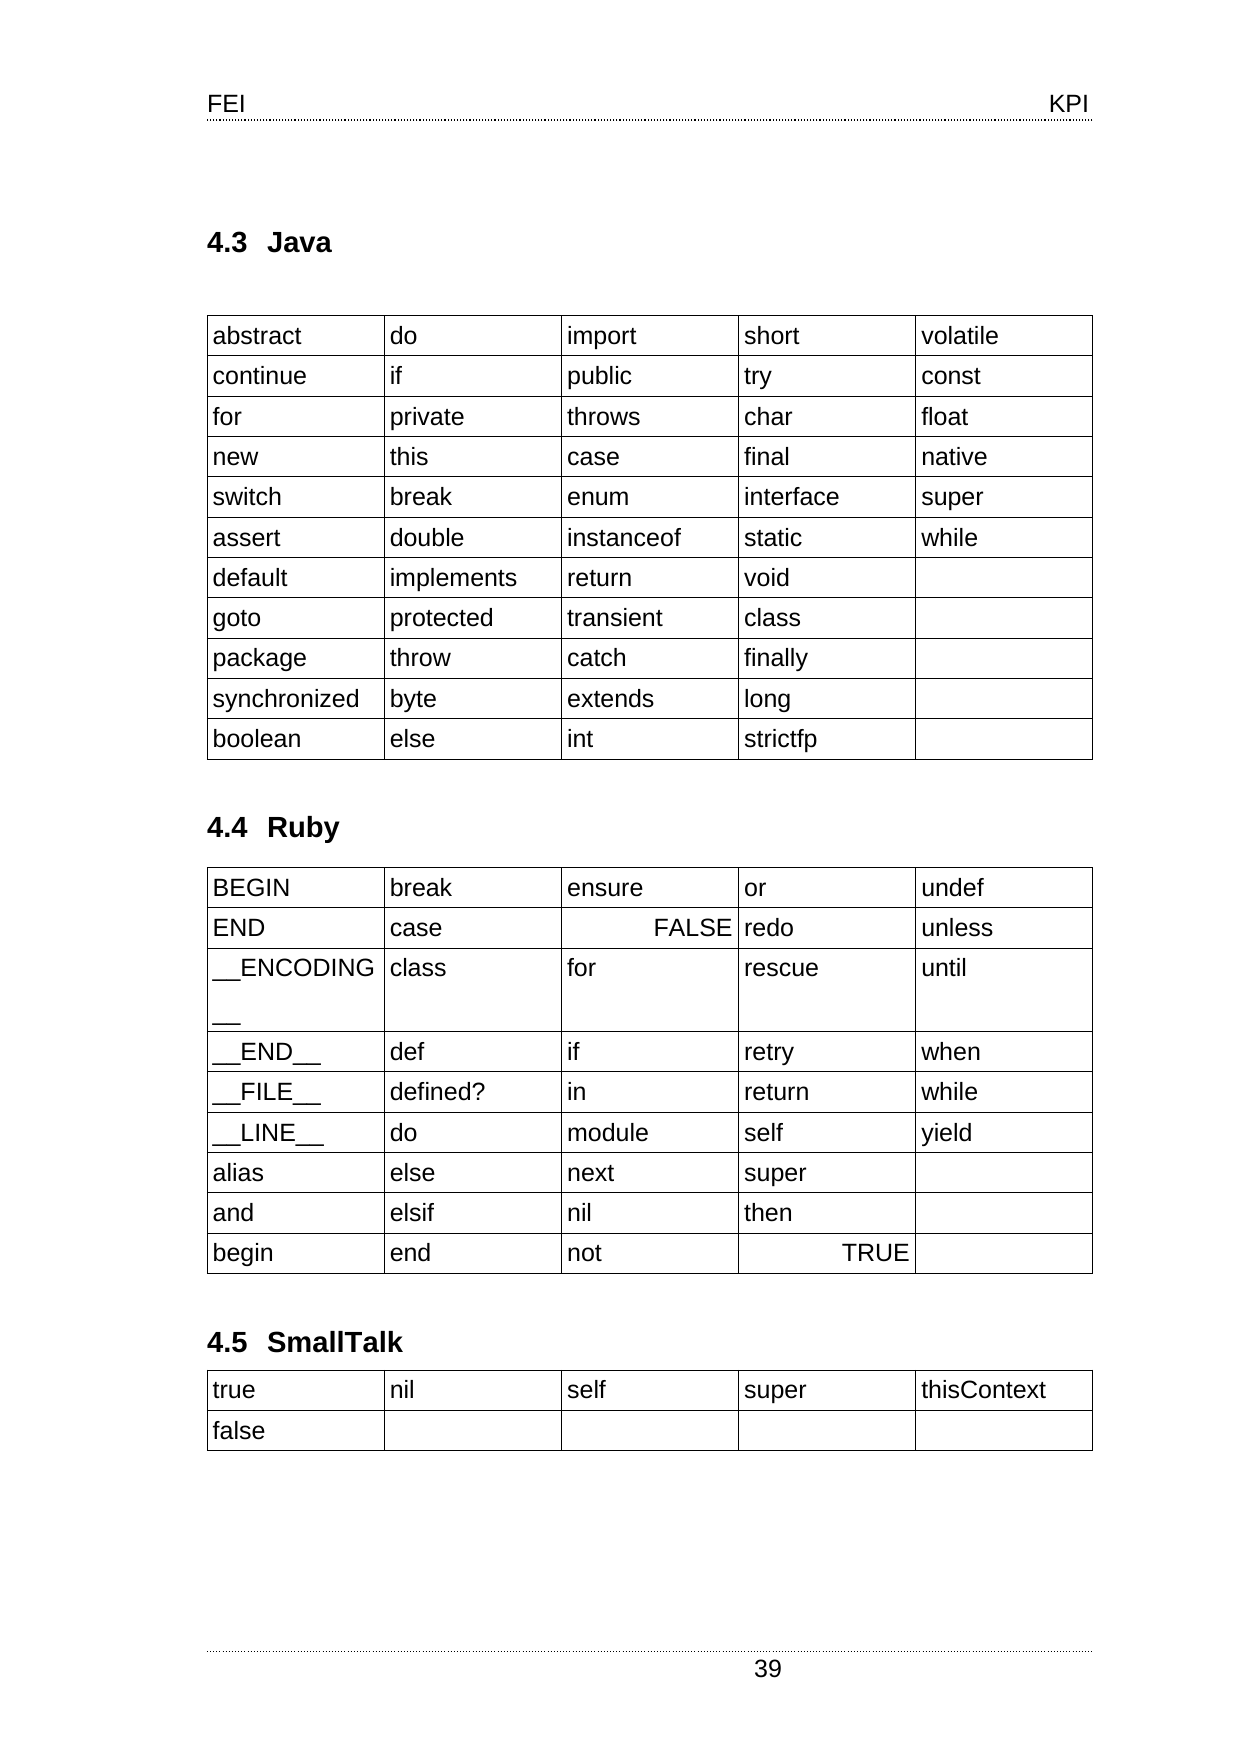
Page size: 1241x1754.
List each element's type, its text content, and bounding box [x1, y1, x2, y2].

table_header undef [916, 868, 1092, 907]
table_cell yield [916, 1113, 1092, 1152]
table_cell [916, 719, 1092, 758]
table_cell throw [385, 639, 561, 678]
table_cell unless [916, 908, 1092, 948]
table_cell private [385, 397, 561, 436]
table_cell static [739, 518, 915, 557]
table_header BEGIN [208, 868, 384, 907]
table_cell long [739, 679, 915, 718]
table_cell while [916, 518, 1092, 557]
table_cell default [208, 558, 384, 597]
table_cell then [739, 1193, 915, 1233]
table_cell double [385, 518, 561, 557]
table_cell [916, 1153, 1092, 1192]
table_cell if [562, 1032, 738, 1071]
table_header abstract [208, 316, 384, 355]
table_cell switch [208, 477, 384, 517]
table_cell public [562, 356, 738, 396]
table_cell byte [385, 679, 561, 718]
table_cell goto [208, 598, 384, 638]
table_header import [562, 316, 738, 355]
table_cell __END__ [208, 1032, 384, 1071]
table_cell class [385, 949, 561, 1031]
table_cell rescue [739, 949, 915, 1031]
table_cell extends [562, 679, 738, 718]
table_cell else [385, 1153, 561, 1192]
table_cell nil [562, 1193, 738, 1233]
table_cell synchronized [208, 679, 384, 718]
table_header super [739, 1371, 915, 1410]
table_header short [739, 316, 915, 355]
table_cell implements [385, 558, 561, 597]
table_cell break [385, 477, 561, 517]
table_header break [385, 868, 561, 907]
table_cell const [916, 356, 1092, 396]
table_cell in [562, 1072, 738, 1112]
table_cell for [208, 397, 384, 436]
table_cell return [739, 1072, 915, 1112]
table_cell [562, 1411, 738, 1450]
table_header do [385, 316, 561, 355]
table_cell class [739, 598, 915, 638]
list Ruby [207, 810, 1092, 844]
table_cell protected [385, 598, 561, 638]
table_cell case [385, 908, 561, 948]
table_cell super [916, 477, 1092, 517]
table_cell def [385, 1032, 561, 1071]
table_cell do [385, 1113, 561, 1152]
table_cell TRUE [739, 1234, 915, 1273]
table_cell void [739, 558, 915, 597]
list Java [207, 226, 1092, 259]
table_cell defined? [385, 1072, 561, 1112]
table_cell __FILE__ [208, 1072, 384, 1112]
table_cell module [562, 1113, 738, 1152]
table_header true [208, 1371, 384, 1410]
table_cell [916, 598, 1092, 638]
table_cell [916, 1411, 1092, 1450]
table_cell [916, 558, 1092, 597]
table_cell END [208, 908, 384, 948]
table_header nil [385, 1371, 561, 1410]
table_header volatile [916, 316, 1092, 355]
table_header or [739, 868, 915, 907]
table_cell [916, 639, 1092, 678]
table_cell for [562, 949, 738, 1031]
table_cell __ENCODING__ [208, 949, 384, 1031]
table_header ensure [562, 868, 738, 907]
table_cell native [916, 437, 1092, 476]
table_cell float [916, 397, 1092, 436]
table_cell next [562, 1153, 738, 1192]
table_header self [562, 1371, 738, 1410]
table_cell this [385, 437, 561, 476]
table_cell throws [562, 397, 738, 436]
table_header thisContext [916, 1371, 1092, 1410]
table_cell until [916, 949, 1092, 1031]
table_cell catch [562, 639, 738, 678]
table_cell boolean [208, 719, 384, 758]
table_cell interface [739, 477, 915, 517]
table_cell not [562, 1234, 738, 1273]
table_cell when [916, 1032, 1092, 1071]
table_cell [916, 1193, 1092, 1233]
table_cell FALSE [562, 908, 738, 948]
table_cell try [739, 356, 915, 396]
table_cell instanceof [562, 518, 738, 557]
table_cell self [739, 1113, 915, 1152]
table_cell end [385, 1234, 561, 1273]
table_cell int [562, 719, 738, 758]
table_cell false [208, 1411, 384, 1450]
table_cell alias [208, 1153, 384, 1192]
table_cell transient [562, 598, 738, 638]
table_cell elsif [385, 1193, 561, 1233]
table_cell strictfp [739, 719, 915, 758]
table_cell if [385, 356, 561, 396]
list SmallTalk [207, 1325, 1092, 1358]
table_cell [916, 1234, 1092, 1273]
table_cell else [385, 719, 561, 758]
table_cell super [739, 1153, 915, 1192]
table_cell assert [208, 518, 384, 557]
table_cell finally [739, 639, 915, 678]
table_cell [916, 679, 1092, 718]
table_cell [739, 1411, 915, 1450]
table_cell case [562, 437, 738, 476]
table_cell return [562, 558, 738, 597]
table_cell redo [739, 908, 915, 948]
table_cell and [208, 1193, 384, 1233]
table_cell final [739, 437, 915, 476]
table_cell enum [562, 477, 738, 517]
table_cell begin [208, 1234, 384, 1273]
table_cell package [208, 639, 384, 678]
table_cell while [916, 1072, 1092, 1112]
table_cell continue [208, 356, 384, 396]
table_cell [385, 1411, 561, 1450]
table_cell char [739, 397, 915, 436]
table_cell new [208, 437, 384, 476]
table_cell __LINE__ [208, 1113, 384, 1152]
table_cell retry [739, 1032, 915, 1071]
